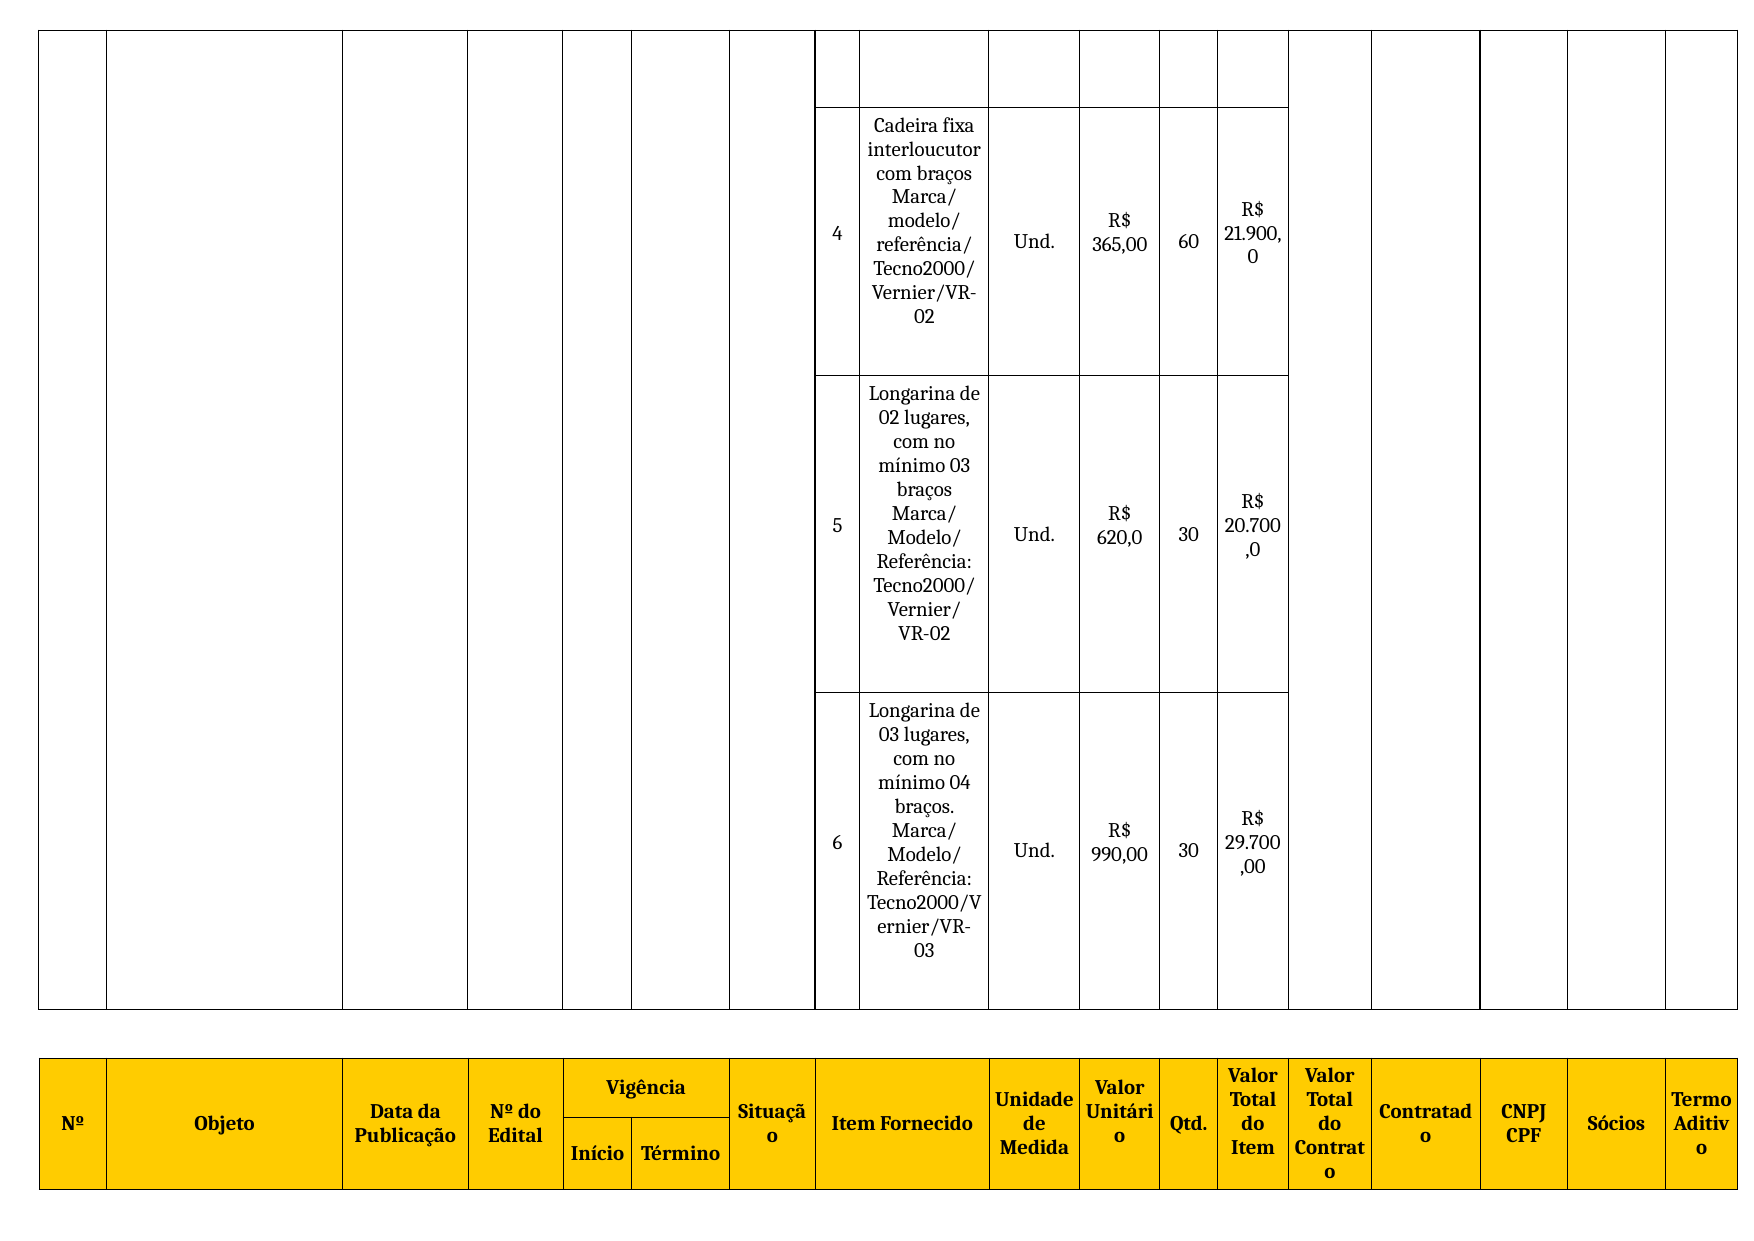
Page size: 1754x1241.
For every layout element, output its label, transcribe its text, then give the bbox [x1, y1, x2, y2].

table_header Qtd. [1160, 1059, 1217, 1189]
table_header Situação [730, 1059, 815, 1189]
table_cell [1372, 31, 1479, 1009]
table_cell [1218, 31, 1288, 107]
table_header Unidade de Medida [990, 1059, 1079, 1189]
table_cell [1481, 31, 1567, 1009]
table_cell 60 [1160, 108, 1217, 375]
table_cell [563, 31, 631, 1009]
table_header Nº do Edital [469, 1059, 563, 1189]
table_cell R$ 620,0 [1080, 376, 1159, 692]
table_cell [1289, 31, 1371, 1009]
table_cell Longarina de 02 lugares, com no mínimo 03 braços Marca/Modelo/Referência: Tecno2000/ Vernier/ VR-02 [860, 376, 988, 692]
table_header Objeto [107, 1059, 342, 1189]
table_cell Und. [989, 376, 1079, 692]
table_cell R$ 365,00 [1080, 108, 1159, 375]
table_cell 30 [1160, 693, 1217, 1009]
table_header Valor Unitário [1080, 1059, 1159, 1189]
table_cell Início [564, 1118, 631, 1189]
table_header Item Fornecido [816, 1059, 989, 1189]
table_cell [816, 31, 859, 107]
table_cell [107, 31, 342, 1009]
table_header Data da Publicação [343, 1059, 468, 1189]
table_cell 5 [816, 376, 859, 692]
table_cell R$ 29.700,00 [1218, 693, 1288, 1009]
table_cell 6 [816, 693, 859, 1009]
table_cell [632, 31, 729, 1009]
table_cell Und. [989, 108, 1079, 375]
table_cell R$ 20.700,0 [1218, 376, 1288, 692]
table_header Valor Total do Item [1218, 1059, 1288, 1189]
table_header Vigência [564, 1059, 729, 1117]
table_header Valor Total do Contrato [1289, 1059, 1371, 1189]
table_header Nº [40, 1059, 106, 1189]
table_cell Und. [989, 693, 1079, 1009]
table_cell [730, 31, 814, 1009]
table_header CNPJ CPF [1481, 1059, 1567, 1189]
table_cell R$ 990,00 [1080, 693, 1159, 1009]
table_cell [1568, 31, 1665, 1009]
table_cell 4 [816, 108, 859, 375]
table_cell Longarina de 03 lugares, com no mínimo 04 braços. Marca/Modelo/Referência: Tecno2000/Vernier/VR- 03 [860, 693, 988, 1009]
table_header Contratado [1372, 1059, 1480, 1189]
table_cell [989, 31, 1079, 107]
table_cell [468, 31, 562, 1009]
table_cell [1666, 31, 1737, 1009]
table_cell [860, 31, 988, 107]
table_cell [39, 31, 106, 1009]
table_header Sócios [1568, 1059, 1665, 1189]
table_cell Cadeira fixa interloucutor com braços Marca/modelo/referência/Tecno2000/Vernier/VR- 02 [860, 108, 988, 375]
table_cell 30 [1160, 376, 1217, 692]
table_cell R$ 21.900,0 [1218, 108, 1288, 375]
table_cell [1080, 31, 1159, 107]
table_cell [1160, 31, 1217, 107]
table_cell [343, 31, 467, 1009]
table_cell Término [632, 1118, 729, 1189]
table_header Termo Aditivo [1666, 1059, 1737, 1189]
